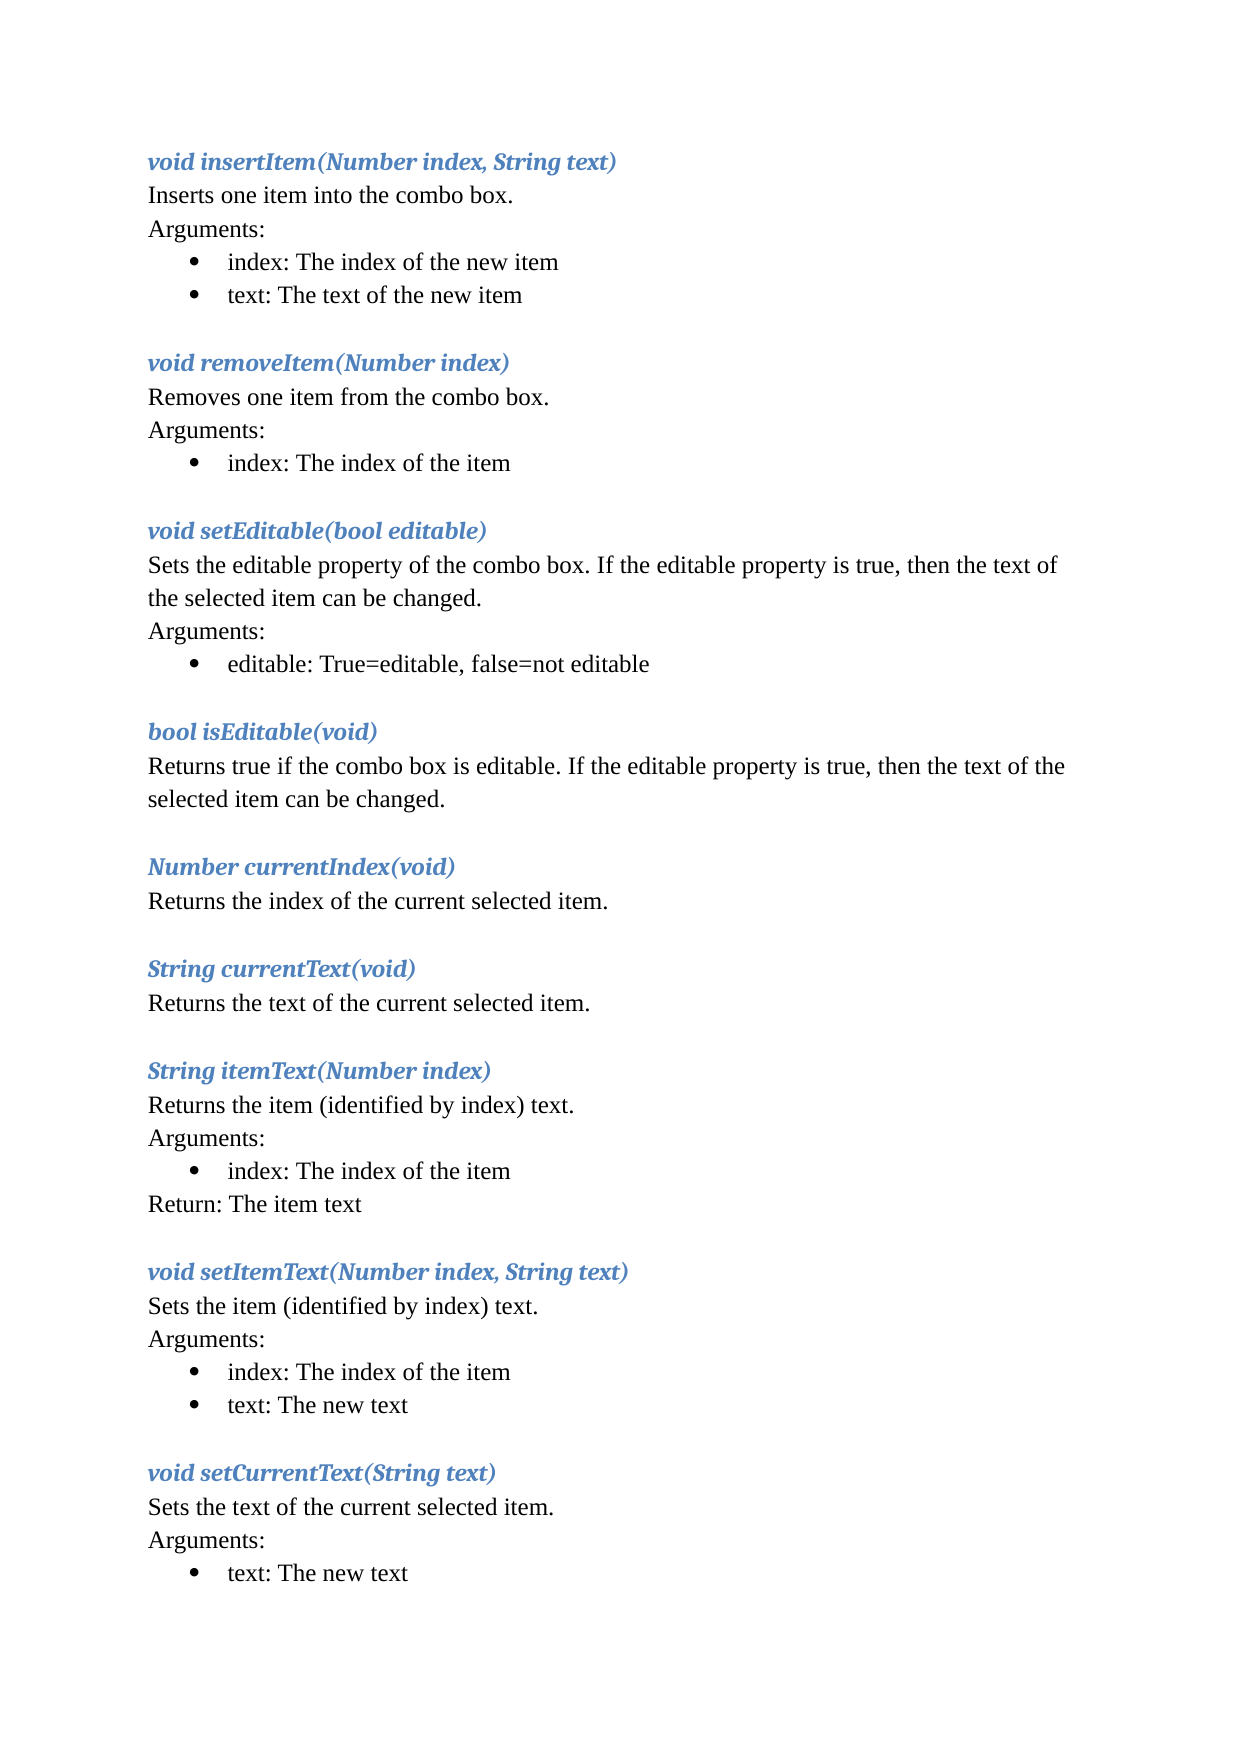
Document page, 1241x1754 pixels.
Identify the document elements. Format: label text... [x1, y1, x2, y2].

list editable: True=editable, false=not editable [190, 649, 1093, 677]
list index: The index of the item [190, 1357, 1093, 1386]
text Arguments: [148, 1123, 1093, 1151]
text Sets the item (identified by index) text. [148, 1291, 1093, 1319]
subtitle void setItemText(Number index, String text) [148, 1258, 1093, 1286]
text Returns true if the combo box is editable. If the editable property is true, then the text of the selected item can be changed. [148, 751, 1093, 812]
text Inserts one item into the combo box. [148, 181, 1093, 209]
text Returns the text of the current selected item. [148, 988, 1093, 1016]
text Sets the text of the current selected item. [148, 1492, 1093, 1521]
subtitle void setEditable(bool editable) [148, 517, 1093, 545]
subtitle Number currentIndex(void) [148, 853, 1093, 881]
subtitle void removeItem(Number index) [148, 349, 1093, 377]
list text: The text of the new item [190, 280, 1093, 308]
text Arguments: [148, 1324, 1093, 1352]
list text: The new text [190, 1558, 1093, 1587]
text Sets the editable property of the combo box. If the editable property is true, then the text of the selected item can be changed. [148, 550, 1093, 611]
text Return: The item text [148, 1189, 1093, 1217]
text Arguments: [148, 1525, 1093, 1553]
list text: The new text [190, 1390, 1093, 1418]
list index: The index of the new item [190, 247, 1093, 275]
text Arguments: [148, 616, 1093, 644]
subtitle String itemText(Number index) [148, 1057, 1093, 1085]
text Arguments: [148, 415, 1093, 443]
subtitle String currentText(void) [148, 955, 1093, 983]
list index: The index of the item [190, 448, 1093, 476]
text Returns the index of the current selected item. [148, 886, 1093, 914]
text Removes one item from the combo box. [148, 382, 1093, 410]
subtitle bool isEditable(void) [148, 718, 1093, 746]
list index: The index of the item [190, 1156, 1093, 1184]
subtitle void insertItem(Number index, String text) [148, 148, 1093, 176]
text Arguments: [148, 214, 1093, 242]
text Returns the item (identified by index) text. [148, 1090, 1093, 1118]
subtitle void setCurrentText(String text) [148, 1459, 1093, 1487]
